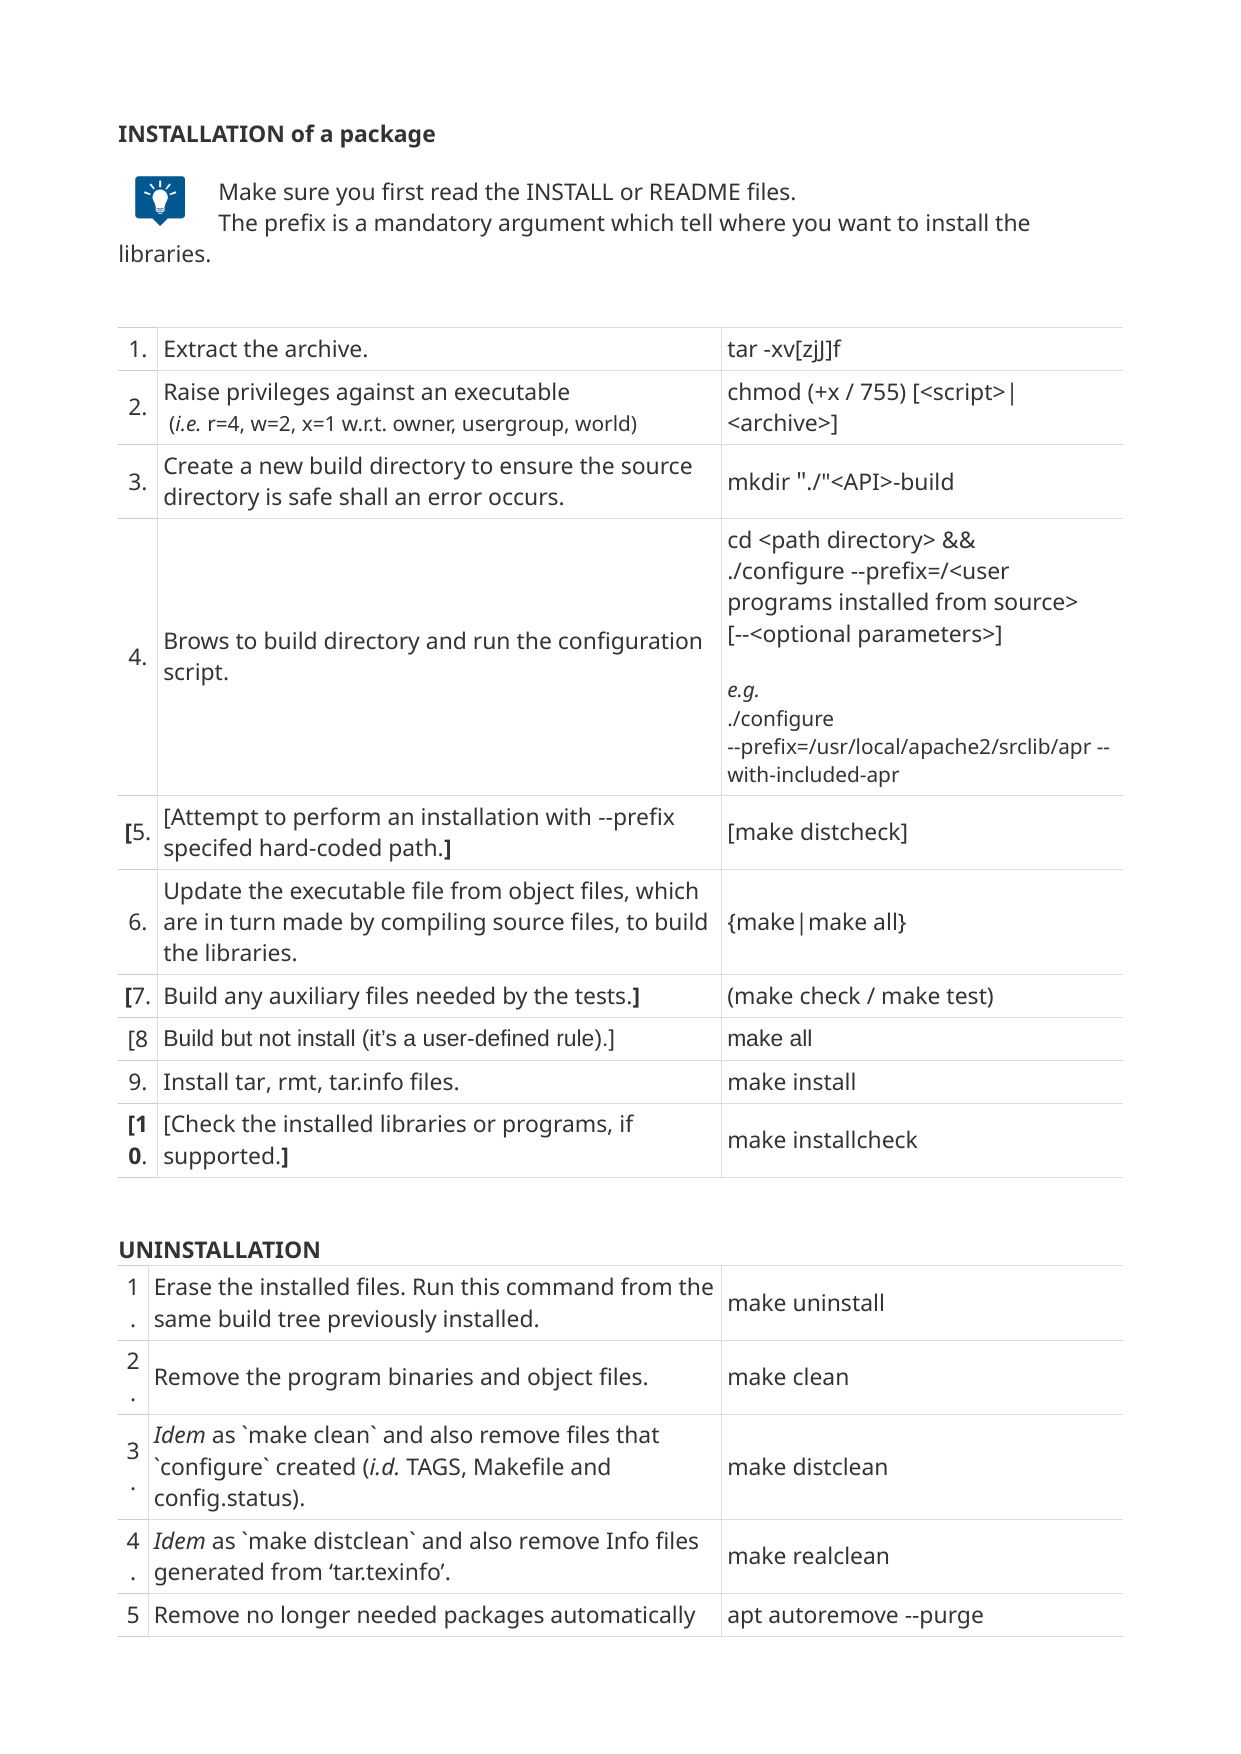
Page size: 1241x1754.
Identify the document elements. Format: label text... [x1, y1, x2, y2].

table_cell Remove the program binaries and object files. [149, 1341, 721, 1413]
table_cell make distclean [722, 1415, 1123, 1519]
text The prefix is a mandatory argument which tell where you want to install the libraries. [118, 207, 1122, 269]
text UNINSTALLATION [118, 1234, 1122, 1265]
table_cell (make check / make test) [722, 975, 1123, 1017]
table_cell make install [722, 1061, 1123, 1102]
table_cell Brows to build directory and run the configuration script. [158, 519, 721, 795]
table_header Erase the installed files. Run this command from the same build tree previously installed. [149, 1266, 721, 1339]
table_cell mkdir "./"<API>-build [722, 445, 1123, 518]
table_cell {make|make all} [722, 870, 1123, 974]
table_cell make realclean [722, 1520, 1123, 1593]
table_cell [8 [118, 1018, 157, 1060]
table_cell [Check the installed libraries or programs, if supported.] [158, 1104, 721, 1177]
table_cell cd <path directory> && ./configure --prefix=/<user programs installed from source> [--<optional parameters>] e.g. ./configure --prefix=/usr/local/apache2/srclib/apr --with-included-apr [722, 519, 1123, 795]
table_cell 2. [118, 371, 157, 444]
table_header Extract the archive. [158, 328, 721, 370]
table_header make uninstall [722, 1266, 1123, 1339]
table_cell 3. [118, 445, 157, 518]
table_cell make all [722, 1018, 1123, 1060]
table_cell 6. [118, 870, 157, 974]
table_cell 3. [118, 1415, 148, 1519]
table_header 1. [118, 1266, 148, 1339]
table_cell [5. [118, 796, 157, 869]
table_cell [Attempt to perform an installation with --prefix specifed hard-coded path.] [158, 796, 721, 869]
picture [134, 175, 186, 227]
table_cell Build any auxiliary files needed by the tests.] [158, 975, 721, 1017]
table_cell Idem as `make clean` and also remove files that `configure` created (i.d. TAGS, Makefile and config.status). [149, 1415, 721, 1519]
text Make sure you first read the INSTALL or README files. [186, 176, 1122, 207]
table_cell [7. [118, 975, 157, 1017]
table_cell make clean [722, 1341, 1123, 1413]
table_cell [make distcheck] [722, 796, 1123, 869]
table_cell apt autoremove --purge [722, 1594, 1123, 1636]
table_cell 4. [118, 519, 157, 795]
table_cell Raise privileges against an executable (i.e. r=4, w=2, x=1 w.r.t. owner, usergroup, world) [158, 371, 721, 444]
table_cell 5 [118, 1594, 148, 1636]
table_cell 4. [118, 1520, 148, 1593]
table_cell chmod (+x / 755) [<script>|<archive>] [722, 371, 1123, 444]
table_cell [10. [118, 1104, 157, 1177]
table_cell 9. [118, 1061, 157, 1102]
table_header tar -xv[zjJ]f [722, 328, 1123, 370]
table_cell Install tar, rmt, tar.info files. [158, 1061, 721, 1102]
table_header 1. [118, 328, 157, 370]
table_cell Build but not install (it’s a user-defined rule).] [158, 1018, 721, 1060]
table_cell 2. [118, 1341, 148, 1413]
table_cell make installcheck [722, 1104, 1123, 1177]
text INSTALLATION of a package [118, 118, 1122, 149]
table_cell Update the executable file from object files, which are in turn made by compiling source files, to build the libraries. [158, 870, 721, 974]
table_cell Create a new build directory to ensure the source directory is safe shall an error occurs. [158, 445, 721, 518]
table_cell Idem as `make distclean` and also remove Info files generated from ‘tar.texinfo’. [149, 1520, 721, 1593]
table_cell Remove no longer needed packages automatically [149, 1594, 721, 1636]
